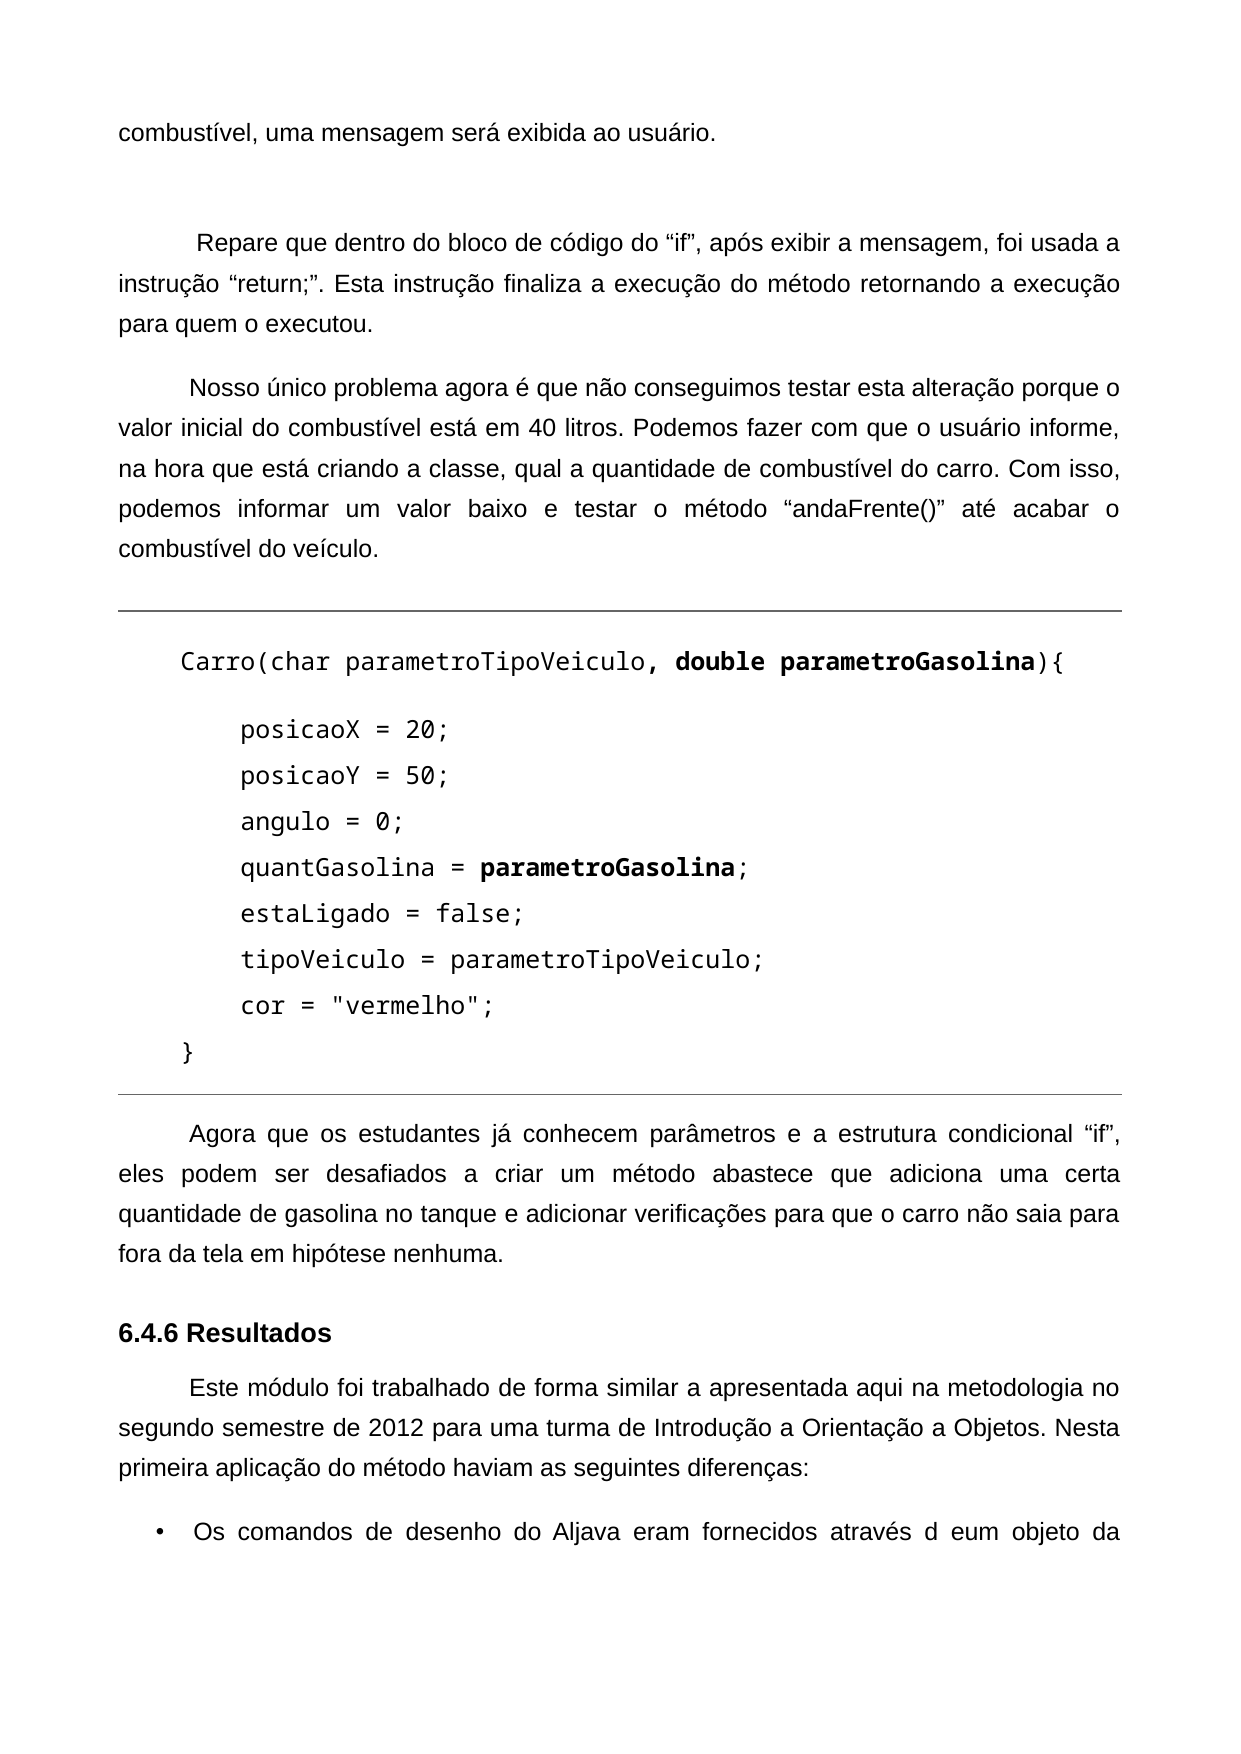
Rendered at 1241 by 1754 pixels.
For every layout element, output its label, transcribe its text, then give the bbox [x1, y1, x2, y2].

text Nosso único problema agora é que não conseguimos testar esta alteração porque o valor inicial do combustível está em 40 litros. Podemos fazer com que o usuário informe, na hora que está criando a classe, qual a quantidade de combustível do carro. Com isso, podemos informar um valor baixo e testar o método “andaFrente()” até acabar o combustível do veículo. [118, 373, 1122, 563]
text Carro(char parametroTipoVeiculo, double parametroGasolina){ posicaoX = 20; [180, 644, 1096, 746]
text [118, 612, 1122, 1094]
text [118, 598, 1122, 610]
text angulo = 0; [180, 804, 1096, 838]
text tipoVeiculo = parametroTipoVeiculo; [180, 942, 1096, 976]
text posicaoY = 50; [180, 758, 1096, 792]
text Este módulo foi trabalhado de forma similar a apresentada aqui na metodologia no segundo semestre de 2012 para uma turma de Introdução a Orientação a Objetos. Nesta primeira aplicação do método haviam as seguintes diferenças: [118, 1372, 1122, 1482]
list Os comandos de desenho do Aljava eram fornecidos através d eum objeto da [156, 1517, 1122, 1546]
text cor = "vermelho"; [180, 988, 1096, 1022]
text estaLigado = false; [180, 896, 1096, 930]
text Repare que dentro do bloco de código do “if”, após exibir a mensagem, foi usada a instrução “return;”. Esta instrução finaliza a execução do método retornando a execução para quem o executou. [118, 228, 1122, 338]
subtitle 6.4.6 Resultados [118, 1317, 1122, 1348]
text } [180, 1034, 1096, 1068]
text quantGasolina = parametroGasolina; [180, 850, 1096, 884]
text Agora que os estudantes já conhecem parâmetros e a estrutura condicional “if”, eles podem ser desafiados a criar um método abastece que adiciona uma certa quantidade de gasolina no tanque e adicionar verificações para que o carro não saia para fora da tela em hipótese nenhuma. [118, 1095, 1122, 1268]
text combustível, uma mensagem será exibida ao usuário. [118, 118, 1122, 147]
